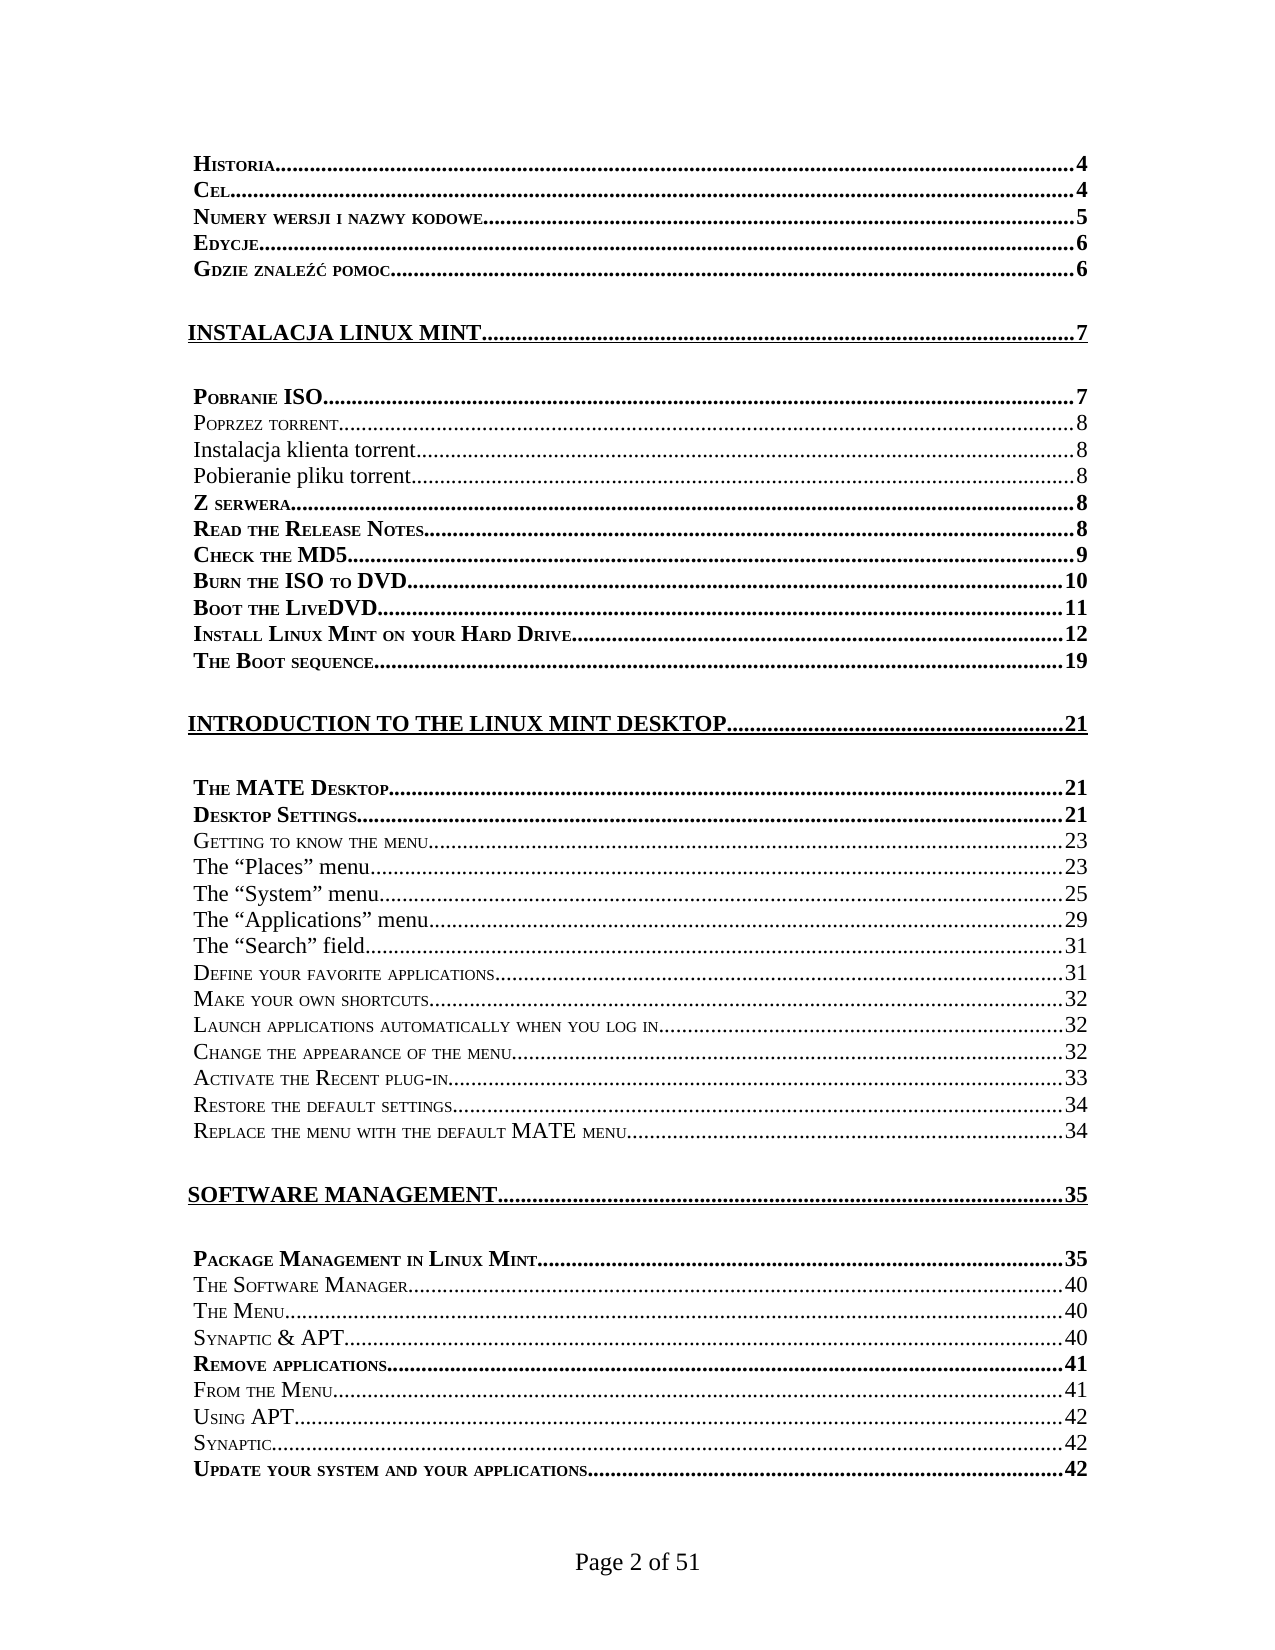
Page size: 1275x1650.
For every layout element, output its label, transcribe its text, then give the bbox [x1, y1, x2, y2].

text Replace the menu with the default MATE menu 34 [187, 1117, 1087, 1143]
text The Menu 40 [187, 1297, 1087, 1324]
text The “Places” menu 23 [187, 853, 1087, 880]
text The Software Manager 40 [187, 1271, 1087, 1297]
text Introduction to the Linux Mint Desktop 21 [187, 711, 1087, 733]
text Using APT 42 [187, 1403, 1087, 1429]
text Pobranie ISO 7 [187, 383, 1087, 409]
text Poprzez torrent 8 [187, 409, 1087, 436]
text Define your favorite applications 31 [187, 959, 1087, 985]
text Cel 4 [187, 176, 1087, 203]
text Change the appearance of the menu 32 [187, 1038, 1087, 1064]
text The “System” menu 25 [187, 880, 1087, 906]
text The “Search” field 31 [187, 932, 1087, 959]
text Instalacja klienta torrent 8 [187, 436, 1087, 462]
text Read the Release Notes 8 [187, 515, 1087, 541]
text Restore the default settings 34 [187, 1091, 1087, 1117]
text Package Management in Linux Mint 35 [187, 1245, 1087, 1271]
text Remove applications 41 [187, 1350, 1087, 1376]
text From the Menu 41 [187, 1376, 1087, 1403]
text The MATE Desktop 21 [187, 774, 1087, 801]
text Desktop Settings 21 [187, 801, 1087, 827]
text The “Applications” menu 29 [187, 906, 1087, 932]
text Edycje 6 [187, 229, 1087, 255]
text Synaptic & APT 40 [187, 1324, 1087, 1350]
text Burn the ISO to DVD 10 [187, 568, 1087, 594]
text Install Linux Mint on your Hard Drive 12 [187, 620, 1087, 647]
text Activate the Recent plug-in 33 [187, 1064, 1087, 1091]
text Update your system and your applications 42 [187, 1456, 1087, 1482]
text Synaptic 42 [187, 1429, 1087, 1456]
text Z serwera 8 [187, 488, 1087, 515]
text Numery wersji i nazwy kodowe 5 [187, 203, 1087, 229]
text Instalacja Linux Mint 7 [187, 319, 1087, 342]
text Launch applications automatically when you log in 32 [187, 1012, 1087, 1038]
text Gdzie znaleźć pomoc 6 [187, 255, 1087, 282]
text Pobieranie pliku torrent 8 [187, 462, 1087, 488]
text Getting to know the menu 23 [187, 827, 1087, 853]
text Check the MD5 9 [187, 541, 1087, 568]
text The Boot sequence 19 [187, 647, 1087, 673]
text Historia 4 [187, 150, 1087, 176]
text Boot the LiveDVD 11 [187, 594, 1087, 620]
text Make your own shortcuts 32 [187, 985, 1087, 1012]
text Software Management 35 [187, 1181, 1087, 1204]
